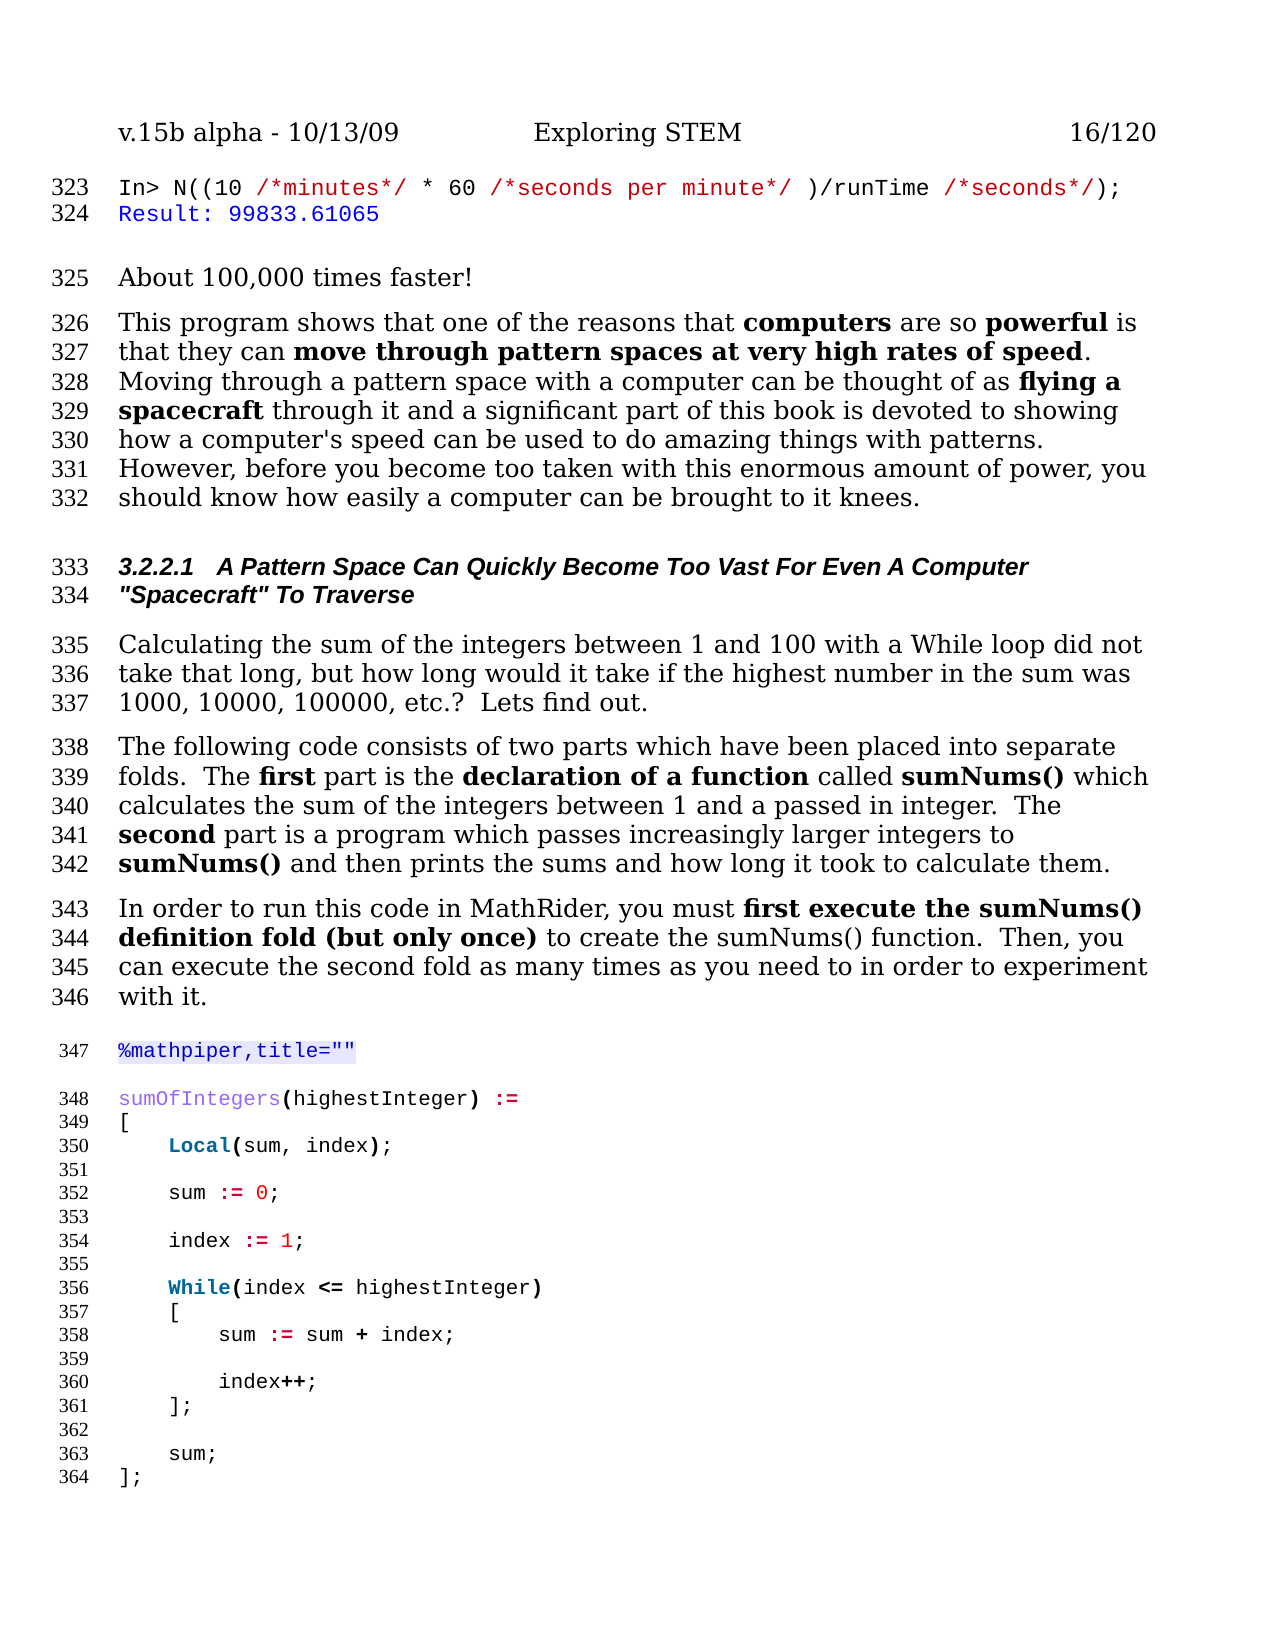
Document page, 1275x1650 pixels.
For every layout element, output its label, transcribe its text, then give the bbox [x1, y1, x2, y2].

text The following code consists of two parts which have been placed into separate folds. The first part is the declaration of a function called sumNums() which calculates the sum of the integers between 1 and a passed in integer. The second part is a program which passes increasingly larger integers to sumNums() and then prints the sums and how long it took to calculate them. [118, 732, 1157, 879]
text In> N((10 /*minutes*/ * 60 /*seconds per minute*/ )/runTime /*seconds*/); [118, 177, 1157, 203]
text index++; [118, 1372, 1157, 1395]
text sum := sum + index; [118, 1324, 1157, 1348]
text This program shows that one of the reasons that computers are so powerful is that they can move through pattern spaces at very high rates of speed. Moving through a pattern space with a computer can be thought of as flying a spacecraft through it and a significant part of this book is devoted to showing how a computer's speed can be used to do amazing things with patterns. However, before you become too taken with this enormous amount of power, you should know how easily a computer can be brought to it knees. [118, 308, 1157, 513]
text [ [118, 1301, 1157, 1324]
subtitle A Pattern Space Can Quickly Become Too Vast For Even A Computer "Spacecraft" To Traverse [118, 552, 1157, 609]
text Local(sum, index); [118, 1135, 1157, 1159]
text sum := 0; [118, 1182, 1157, 1206]
text ]; [118, 1466, 1157, 1490]
text [ [118, 1111, 1157, 1135]
text %mathpiper,title="" [118, 1041, 1157, 1064]
text While(index <= highestInteger) [118, 1277, 1157, 1301]
text sumOfIntegers(highestInteger) := [118, 1088, 1157, 1111]
text In order to run this code in MathRider, you must first execute the sumNums() definition fold (but only once) to create the sumNums() function. Then, you can execute the second fold as many times as you need to in order to experiment with it. [118, 894, 1157, 1011]
text index := 1; [118, 1230, 1157, 1253]
text About 100,000 times faster! [118, 263, 1157, 293]
text ]; [118, 1395, 1157, 1419]
text sum; [118, 1442, 1157, 1466]
text Calculating the sum of the integers between 1 and 100 with a While loop did not take that long, but how long would it take if the highest number in the sum was 1000, 10000, 100000, etc.? Lets find out. [118, 630, 1157, 717]
text Result: 99833.61065 [118, 203, 1157, 229]
